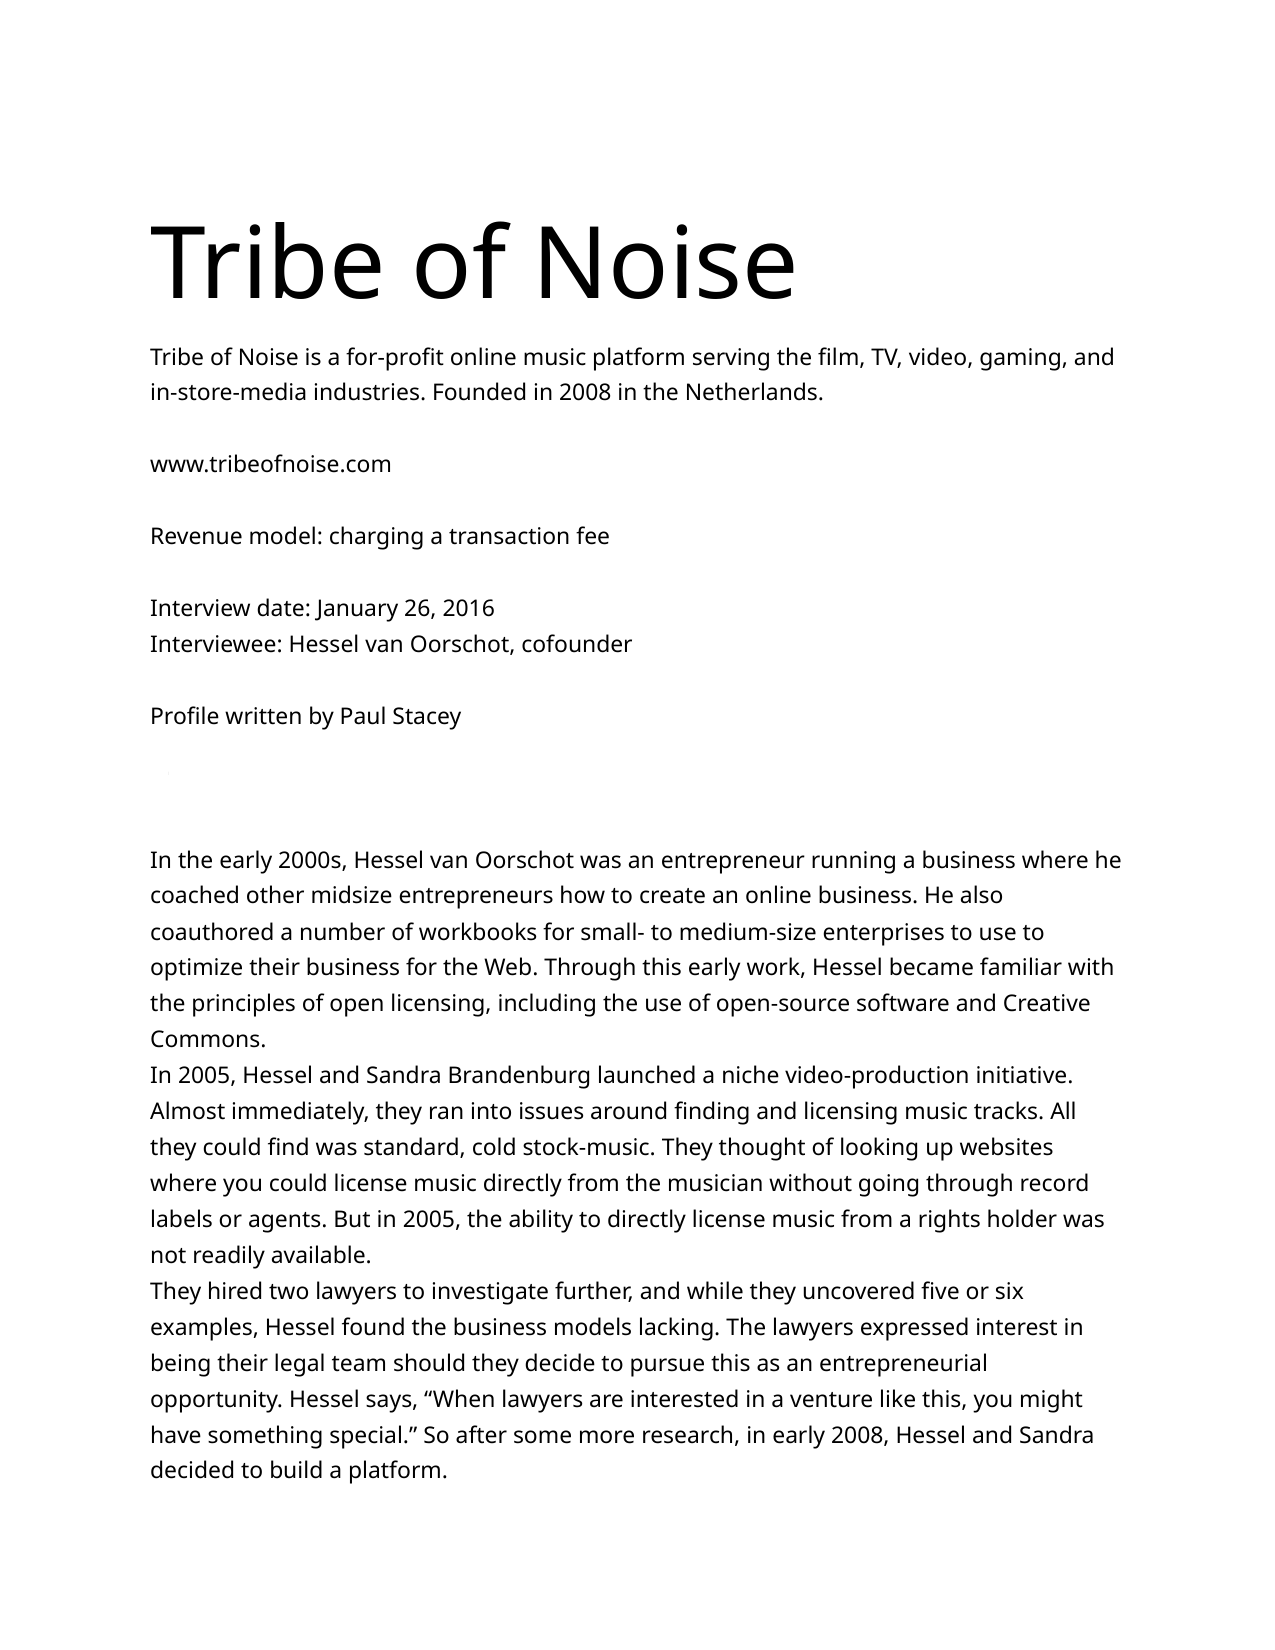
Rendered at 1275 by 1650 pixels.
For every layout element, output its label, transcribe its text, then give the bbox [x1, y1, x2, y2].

subtitle Tribe of Noise [150, 192, 1125, 328]
text Tribe of Noise is a for-profit online music platform serving the film, TV, video, gaming, and in-store-media industries. Founded in 2008 in the Netherlands. [150, 340, 1125, 408]
text www.tribeofnoise.com [150, 448, 1125, 479]
text Profile written by Paul Stacey [150, 700, 1125, 731]
text Revenue model: charging a transaction fee [150, 520, 1125, 551]
text They hired two lawyers to investigate further, and while they uncovered five or six examples, Hessel found the business models lacking. The lawyers expressed interest in being their legal team should they decide to pursue this as an entrepreneurial opportunity. Hessel says, “When lawyers are interested in a venture like this, you might have something special.” So after some more research, in early 2008, Hessel and Sandra decided to build a platform. [150, 1275, 1125, 1486]
text Interview date: January 26, 2016 [150, 592, 1125, 623]
text Interviewee: Hessel van Oorschot, cofounder [150, 628, 1125, 659]
text In 2005, Hessel and Sandra Brandenburg launched a niche video-production initiative. Almost immediately, they ran into issues around finding and licensing music tracks. All they could find was standard, cold stock-music. They thought of looking up websites where you could license music directly from the musician without going through record labels or agents. But in 2005, the ability to directly license music from a rights holder was not readily available. [150, 1059, 1125, 1270]
text In the early 2000s, Hessel van Oorschot was an entrepreneur running a business where he coached other midsize entrepreneurs how to create an online business. He also coauthored a number of workbooks for small- to medium-size enterprises to use to optimize their business for the Web. Through this early work, Hessel became familiar with the principles of open licensing, including the use of open-source software and Creative Commons. [150, 843, 1125, 1054]
